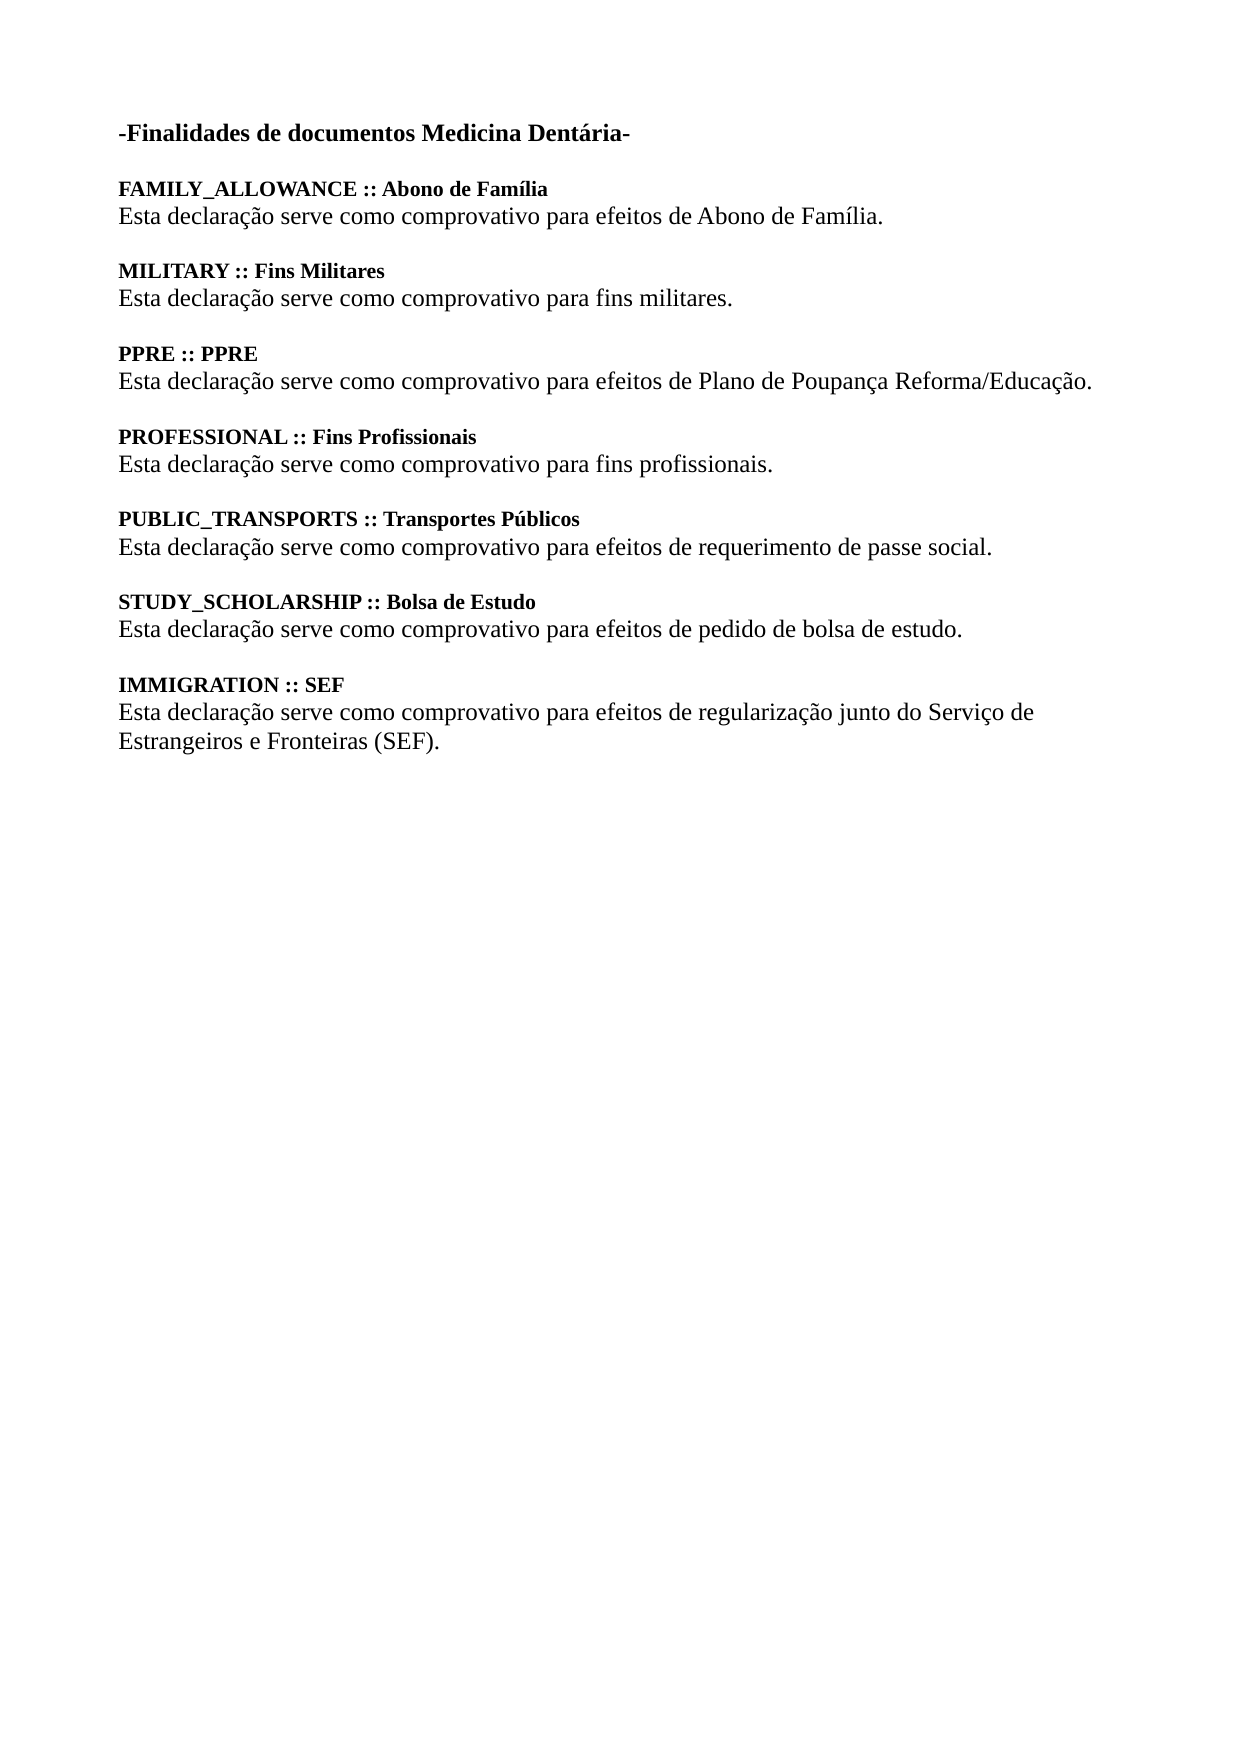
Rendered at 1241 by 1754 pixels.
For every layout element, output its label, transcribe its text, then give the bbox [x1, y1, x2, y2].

text PPRE :: PPRE [118, 341, 1122, 366]
text Esta declaração serve como comprovativo para fins profissionais. [118, 449, 1122, 478]
text STUDY_SCHOLARSHIP :: Bolsa de Estudo [118, 589, 1122, 614]
text IMMIGRATION :: SEF [118, 672, 1122, 697]
text Esta declaração serve como comprovativo para fins militares. [118, 283, 1122, 312]
text MILITARY :: Fins Militares [118, 258, 1122, 283]
text FAMILY_ALLOWANCE :: Abono de Família [118, 176, 1122, 201]
text -Finalidades de documentos Medicina Dentária- [118, 118, 1122, 147]
text Esta declaração serve como comprovativo para efeitos de regularização junto do Serviço de Estrangeiros e Fronteiras (SEF). [118, 697, 1122, 754]
text Esta declaração serve como comprovativo para efeitos de Plano de Poupança Reforma/Educação. [118, 366, 1122, 395]
text Esta declaração serve como comprovativo para efeitos de pedido de bolsa de estudo. [118, 614, 1122, 643]
text PUBLIC_TRANSPORTS :: Transportes Públicos [118, 506, 1122, 532]
text PROFESSIONAL :: Fins Profissionais [118, 424, 1122, 449]
text Esta declaração serve como comprovativo para efeitos de Abono de Família. [118, 201, 1122, 229]
text Esta declaração serve como comprovativo para efeitos de requerimento de passe social. [118, 532, 1122, 560]
